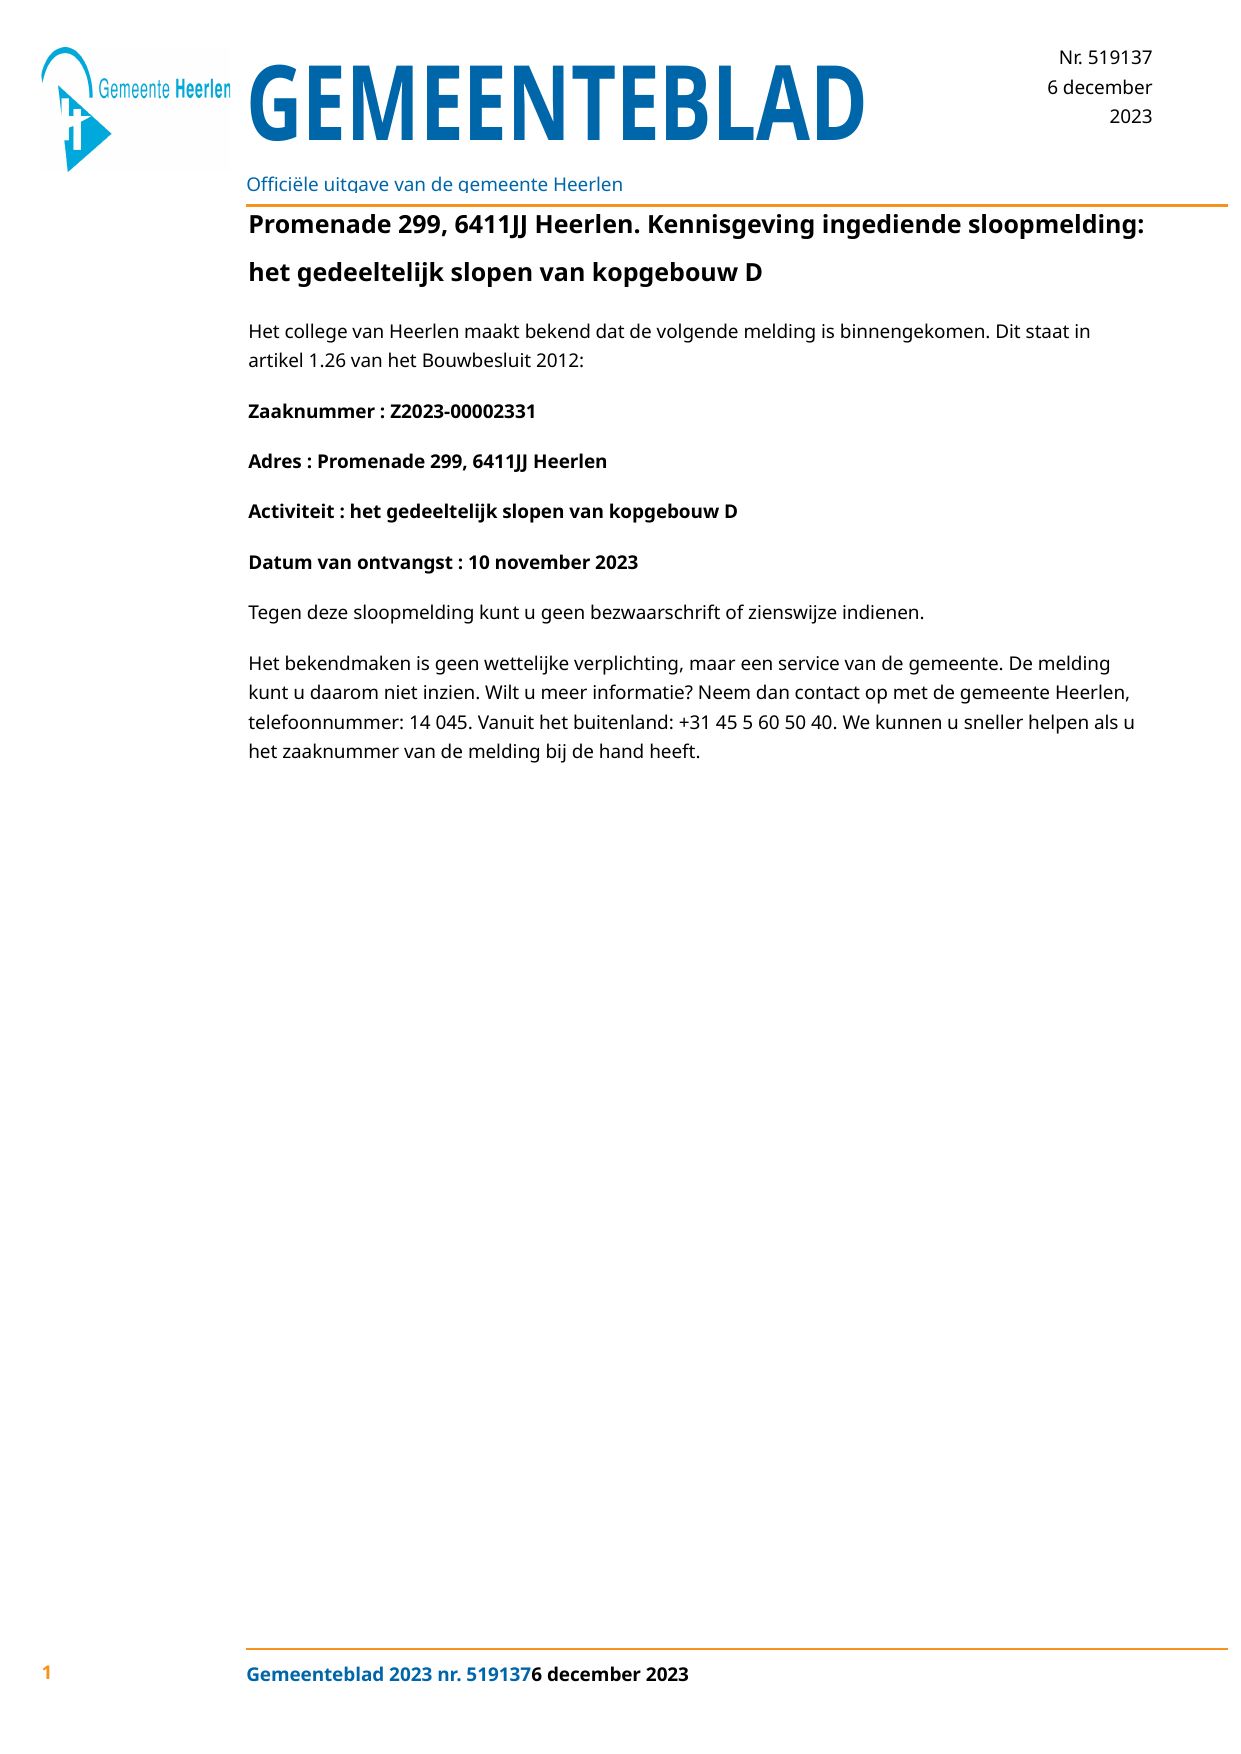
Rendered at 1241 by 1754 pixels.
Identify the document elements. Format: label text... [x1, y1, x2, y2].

text Het bekendmaken is geen wettelijke verplichting, maar een service van de gemeente. De melding kunt u daarom niet inzien. Wilt u meer informatie? Neem dan contact op met de gemeente Heerlen, telefoonnummer: 14 045. Vanuit het buitenland: +31 45 5 60 50 40. We kunnen u sneller helpen als u het zaaknummer van de melding bij de hand heeft. [248, 650, 1152, 764]
picture [41, 47, 231, 172]
picture [41, 47, 59, 70]
text Activiteit : het gedeeltelijk slopen van kopgebouw D [248, 499, 1152, 524]
text Zaaknummer : Z2023-00002331 [248, 398, 1152, 424]
text Het college van Heerlen maakt bekend dat de volgende melding is binnengekomen. Dit staat in artikel 1.26 van het Bouwbesluit 2012: [248, 318, 1152, 373]
text Tegen deze sloopmelding kunt u geen bezwaarschrift of zienswijze indienen. [248, 599, 1152, 625]
text Adres : Promenade 299, 6411JJ Heerlen [248, 448, 1152, 474]
text Datum van ontvangst : 10 november 2023 [248, 549, 1152, 575]
text Promenade 299, 6411JJ Heerlen. Kennisgeving ingediende sloopmelding: het gedeeltelijk slopen van kopgebouw D [248, 207, 1152, 288]
